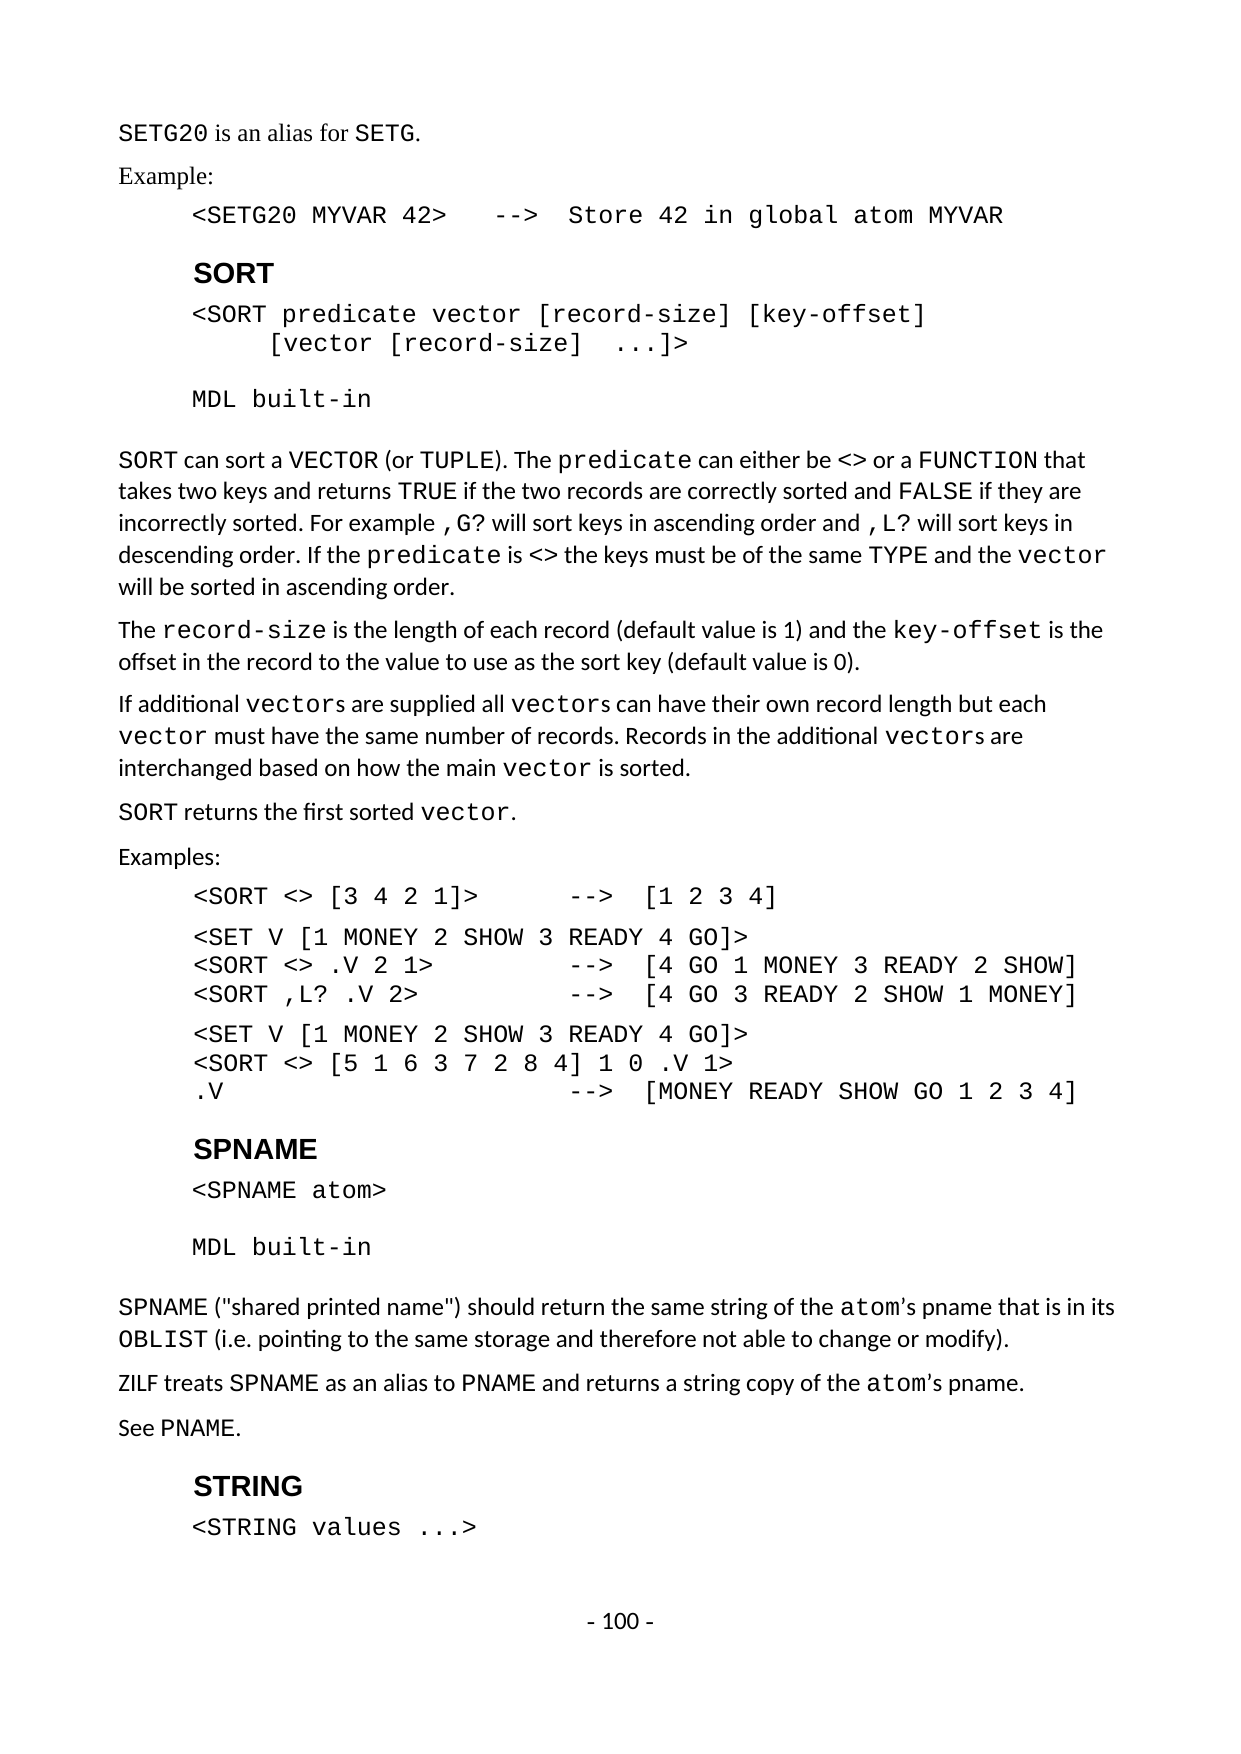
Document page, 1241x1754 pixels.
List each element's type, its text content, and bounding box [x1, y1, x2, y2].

text <SPNAME atom> [192, 1178, 1122, 1206]
text <SET V [1 MONEY 2 SHOW 3 READY 4 GO]> <SORT <> [5 1 6 3 7 2 8 4] 1 0 .V 1> .V --> [MONEY READY SHOW GO 1 2 3 4] [118, 1022, 1122, 1107]
text [vector [record-size] ...]> [192, 330, 1122, 359]
text Example: [118, 161, 1122, 190]
subtitle STRING [118, 1468, 1122, 1502]
text <STRING values ...> [192, 1514, 1122, 1543]
subtitle SPNAME [118, 1132, 1122, 1166]
text MDL built-in [192, 387, 1122, 415]
text See PNAME. [118, 1412, 1122, 1443]
text ZILF treats SPNAME as an alias to PNAME and returns a string copy of the atom’s pname. [118, 1367, 1122, 1399]
text <SET V [1 MONEY 2 SHOW 3 READY 4 GO]> <SORT <> .V 2 1> --> [4 GO 1 MONEY 3 READY 2 SHOW] <SORT ,L? .V 2> --> [4 GO 3 READY 2 SHOW 1 MONEY] [118, 924, 1122, 1009]
text SORT can sort a VECTOR (or TUPLE). The predicate can either be <> or a FUNCTION that takes two keys and returns TRUE if the two records are correctly sorted and FALSE if they are incorrectly sorted. For example ,G? will sort keys in ascending order and ,L? will sort keys in descending order. If the predicate is <> the keys must be of the same TYPE and the vector will be sorted in ascending order. [118, 444, 1122, 601]
text <SORT predicate vector [record-size] [key-offset] [192, 302, 1122, 330]
text SPNAME ("shared printed name") should return the same string of the atom’s pname that is in its OBLIST (i.e. pointing to the same storage and therefore not able to change or modify). [118, 1291, 1122, 1355]
text The record-size is the length of each record (default value is 1) and the key-offset is the offset in the record to the value to use as the sort key (default value is 0). [118, 614, 1122, 676]
text MDL built-in [192, 1235, 1122, 1263]
text Examples: [118, 841, 1122, 871]
text <SORT <> [3 4 2 1]> --> [1 2 3 4] [118, 884, 1122, 912]
text SETG20 is an alias for SETG. [118, 118, 1122, 149]
text <SETG20 MYVAR 42> --> Store 42 in global atom MYVAR [192, 203, 1122, 231]
text SORT returns the first sorted vector. [118, 796, 1122, 828]
subtitle SORT [118, 256, 1122, 289]
text If additional vectors are supplied all vectors can have their own record length but each vector must have the same number of records. Records in the additional vectors are interchanged based on how the main vector is sorted. [118, 689, 1122, 784]
